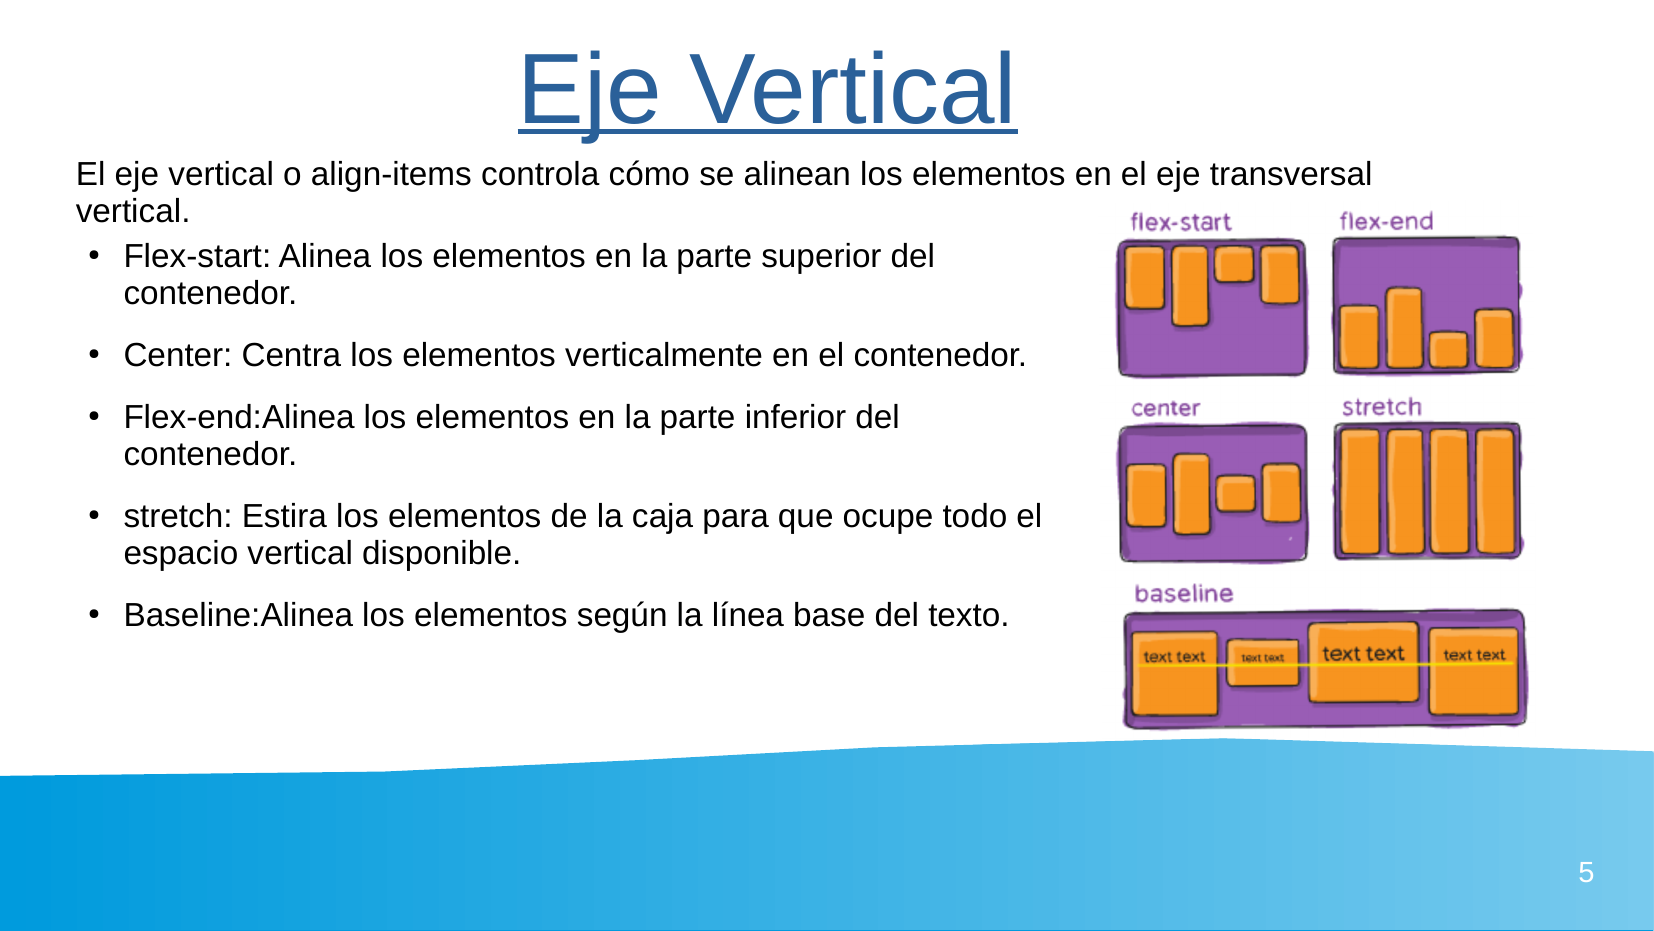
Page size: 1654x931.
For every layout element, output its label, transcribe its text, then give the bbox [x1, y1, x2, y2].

text_box El eje vertical o align-items controla cómo se alinean los elementos en el eje transversal vertical. [61, 147, 1506, 196]
title Eje Vertical [29, 0, 1506, 178]
picture [1098, 200, 1536, 739]
text_box Flex-start: Alinea los elementos en la parte superior del contenedor. Center: Centra los elementos verticalmente en el contenedor. Flex-end:Alinea los elementos en la parte inferior del contenedor. stretch: Estira los elementos de la caja para que ocupe todo el espacio vertical disponible. Baseline:Alinea los elementos según la línea base del texto. [73, 196, 1070, 680]
